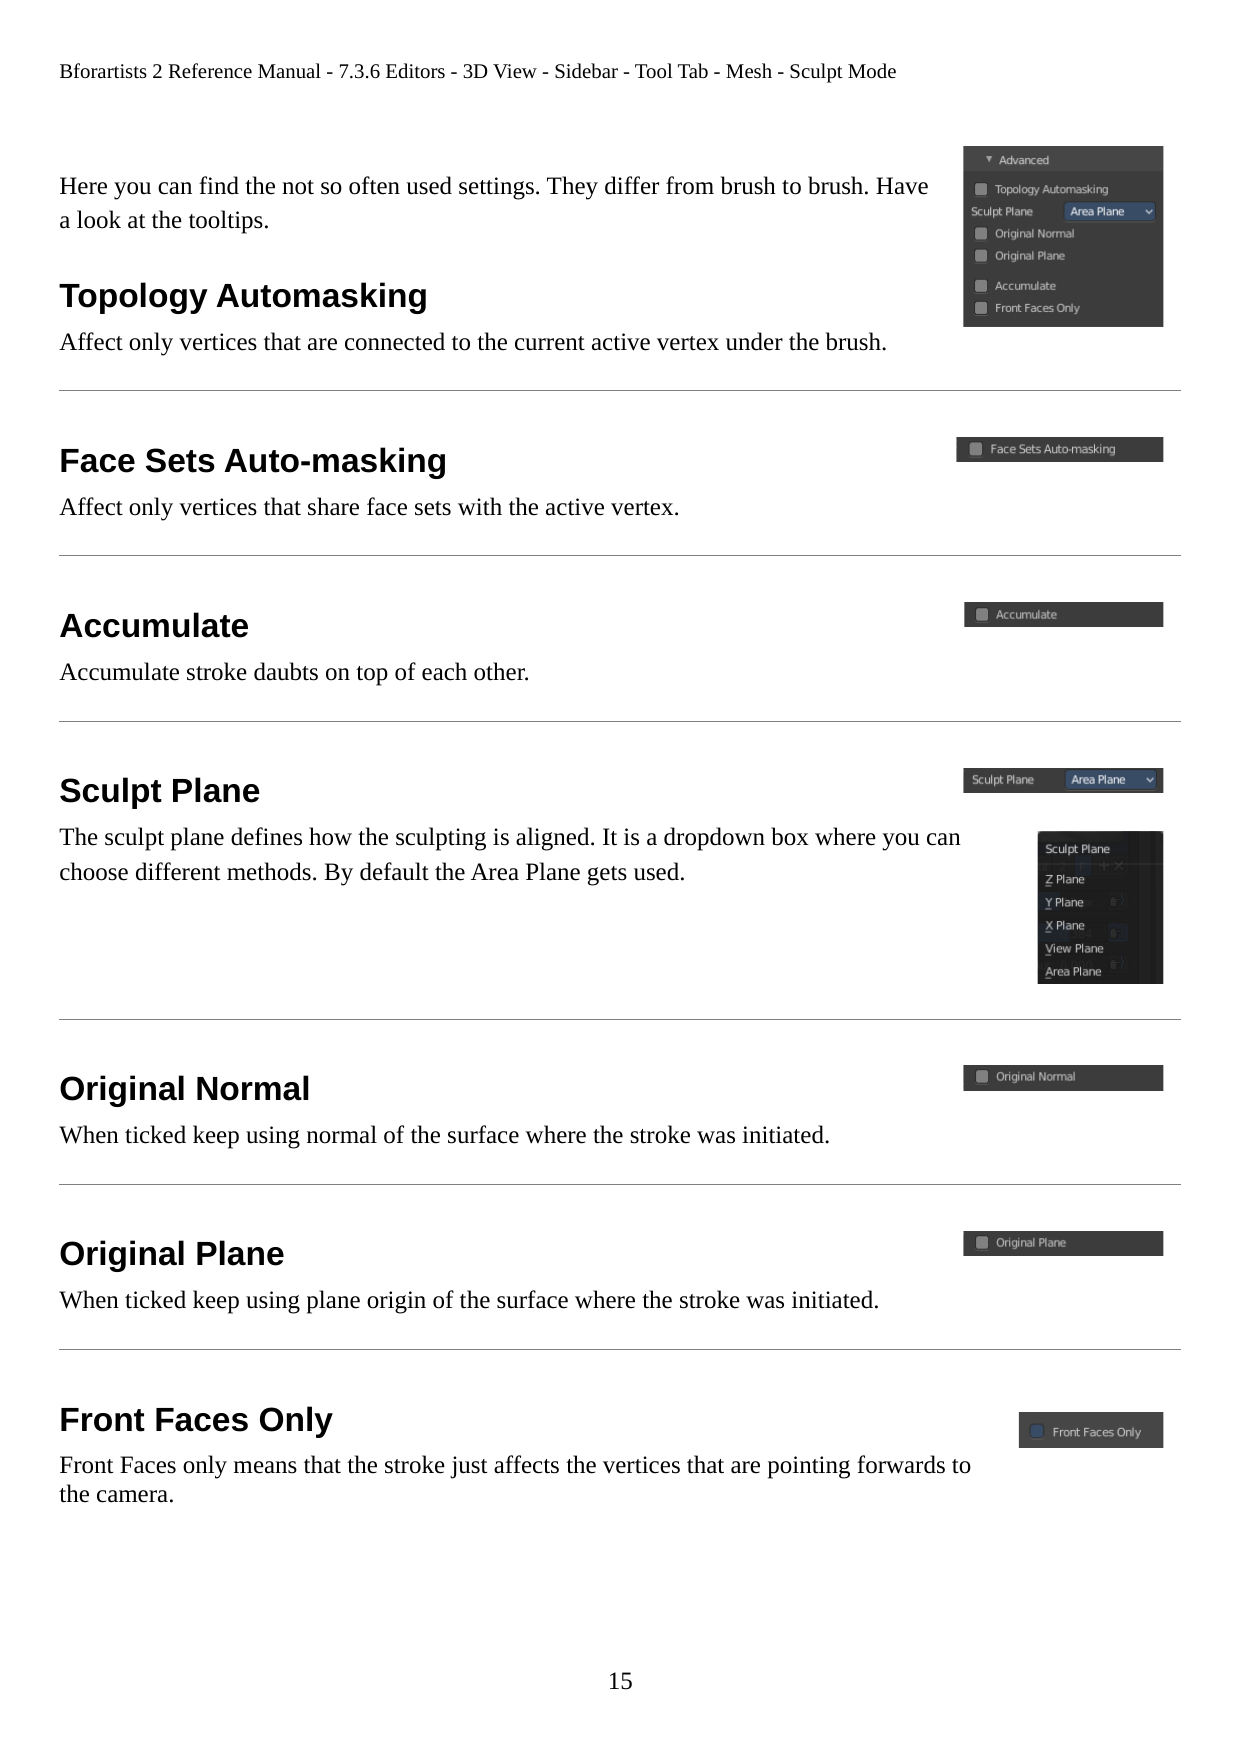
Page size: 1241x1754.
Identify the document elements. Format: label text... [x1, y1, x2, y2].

text Front Faces only means that the stroke just affects the vertices that are pointing forwards to the camera. [59, 1451, 1181, 1508]
picture [956, 437, 1164, 462]
text Accumulate stroke daubts on top of each other. [59, 657, 1181, 686]
subtitle Front Faces Only [59, 1399, 1181, 1438]
subtitle Original Plane [59, 1234, 1181, 1273]
text When ticked keep using plane origin of the surface where the stroke was initiated. [59, 1285, 1181, 1314]
text Affect only vertices that share face sets with the active vertex. [59, 492, 1181, 521]
text When ticked keep using normal of the surface where the stroke was initiated. [59, 1120, 1181, 1149]
subtitle Face Sets Auto-masking [59, 441, 1181, 479]
subtitle [1164, 276, 1181, 314]
picture [963, 1065, 1164, 1091]
subtitle Sculpt Plane [59, 771, 1181, 810]
text The sculpt plane defines how the sculpting is aligned. It is a dropdown box where you can choose different methods. By default the Area Plane gets used. [59, 822, 1181, 886]
picture [1037, 831, 1164, 984]
picture [1018, 1412, 1164, 1448]
text Here you can find the not so often used settings. They differ from brush to brush. Have a look at the tooltips. [59, 137, 1181, 234]
subtitle Original Normal [59, 1069, 1181, 1108]
picture [963, 768, 1164, 793]
picture [963, 1231, 1164, 1256]
picture [964, 602, 1164, 627]
subtitle Accumulate [59, 606, 1181, 644]
text Affect only vertices that are connected to the current active vertex under the brush. [59, 327, 1181, 355]
picture [963, 146, 1164, 327]
subtitle Topology Automasking [59, 276, 963, 314]
